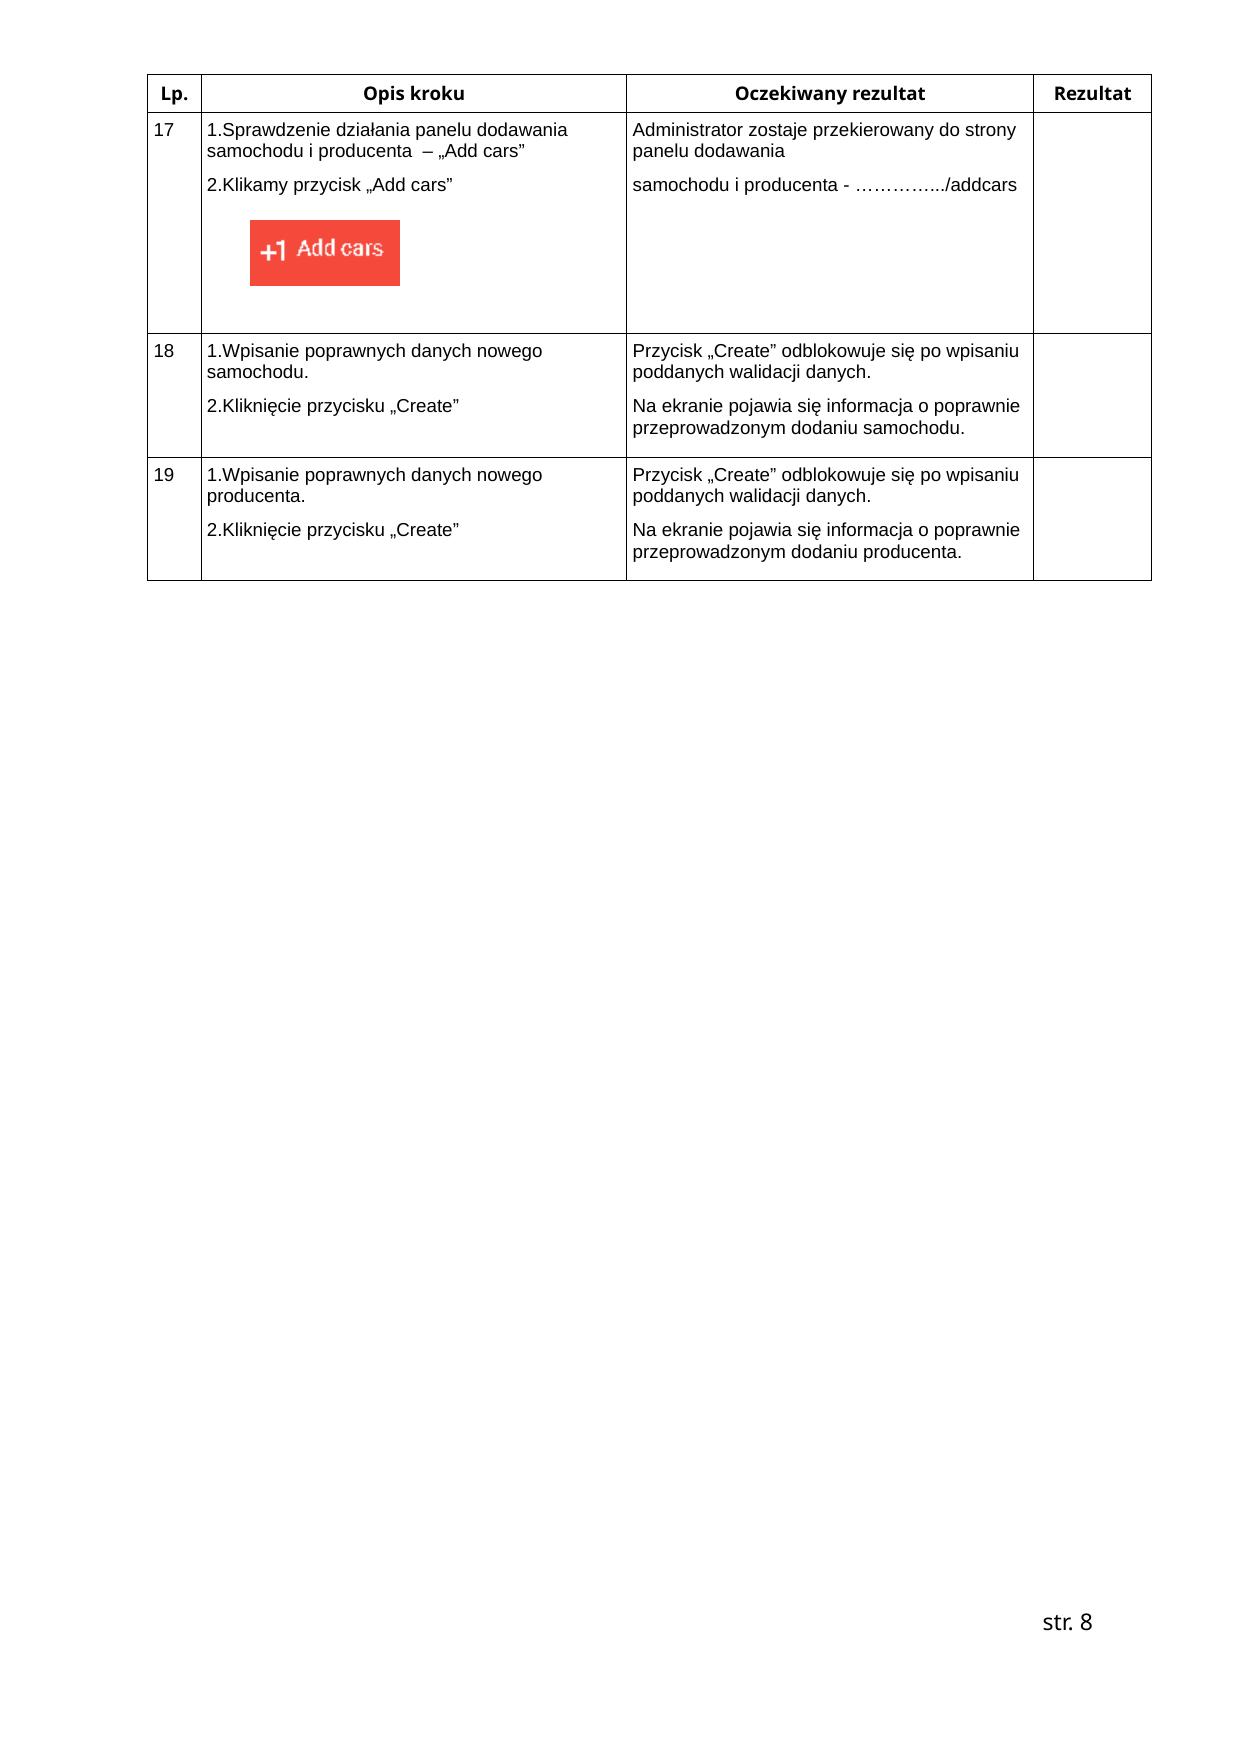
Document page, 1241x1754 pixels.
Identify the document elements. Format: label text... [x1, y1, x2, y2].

table_cell [1034, 334, 1151, 457]
picture [250, 220, 400, 286]
table_header Lp. [148, 75, 201, 112]
table_cell 1.Sprawdzenie działania panelu dodawania samochodu i producenta – „Add cars” 2.Klikamy przycisk „Add cars” [202, 113, 626, 333]
table_cell 18 [148, 334, 201, 457]
table_cell Przycisk „Create” odblokowuje się po wpisaniu poddanych walidacji danych. Na ekranie pojawia się informacja o poprawnie przeprowadzonym dodaniu producenta. [627, 458, 1033, 580]
table_header Opis kroku [202, 75, 626, 112]
table_cell [1034, 458, 1151, 580]
table_header Rezultat [1034, 75, 1151, 112]
table_cell 1.Wpisanie poprawnych danych nowego producenta. 2.Kliknięcie przycisku „Create” [202, 458, 626, 580]
table_header Oczekiwany rezultat [627, 75, 1033, 112]
table_cell 19 [148, 458, 201, 580]
table_cell [1034, 113, 1151, 333]
table_cell Przycisk „Create” odblokowuje się po wpisaniu poddanych walidacji danych. Na ekranie pojawia się informacja o poprawnie przeprowadzonym dodaniu samochodu. [627, 334, 1033, 457]
table_cell Administrator zostaje przekierowany do strony panelu dodawania samochodu i producenta - ………….../addcars [627, 113, 1033, 333]
table_cell 17 [148, 113, 201, 333]
table_cell 1.Wpisanie poprawnych danych nowego samochodu. 2.Kliknięcie przycisku „Create” [202, 334, 626, 457]
